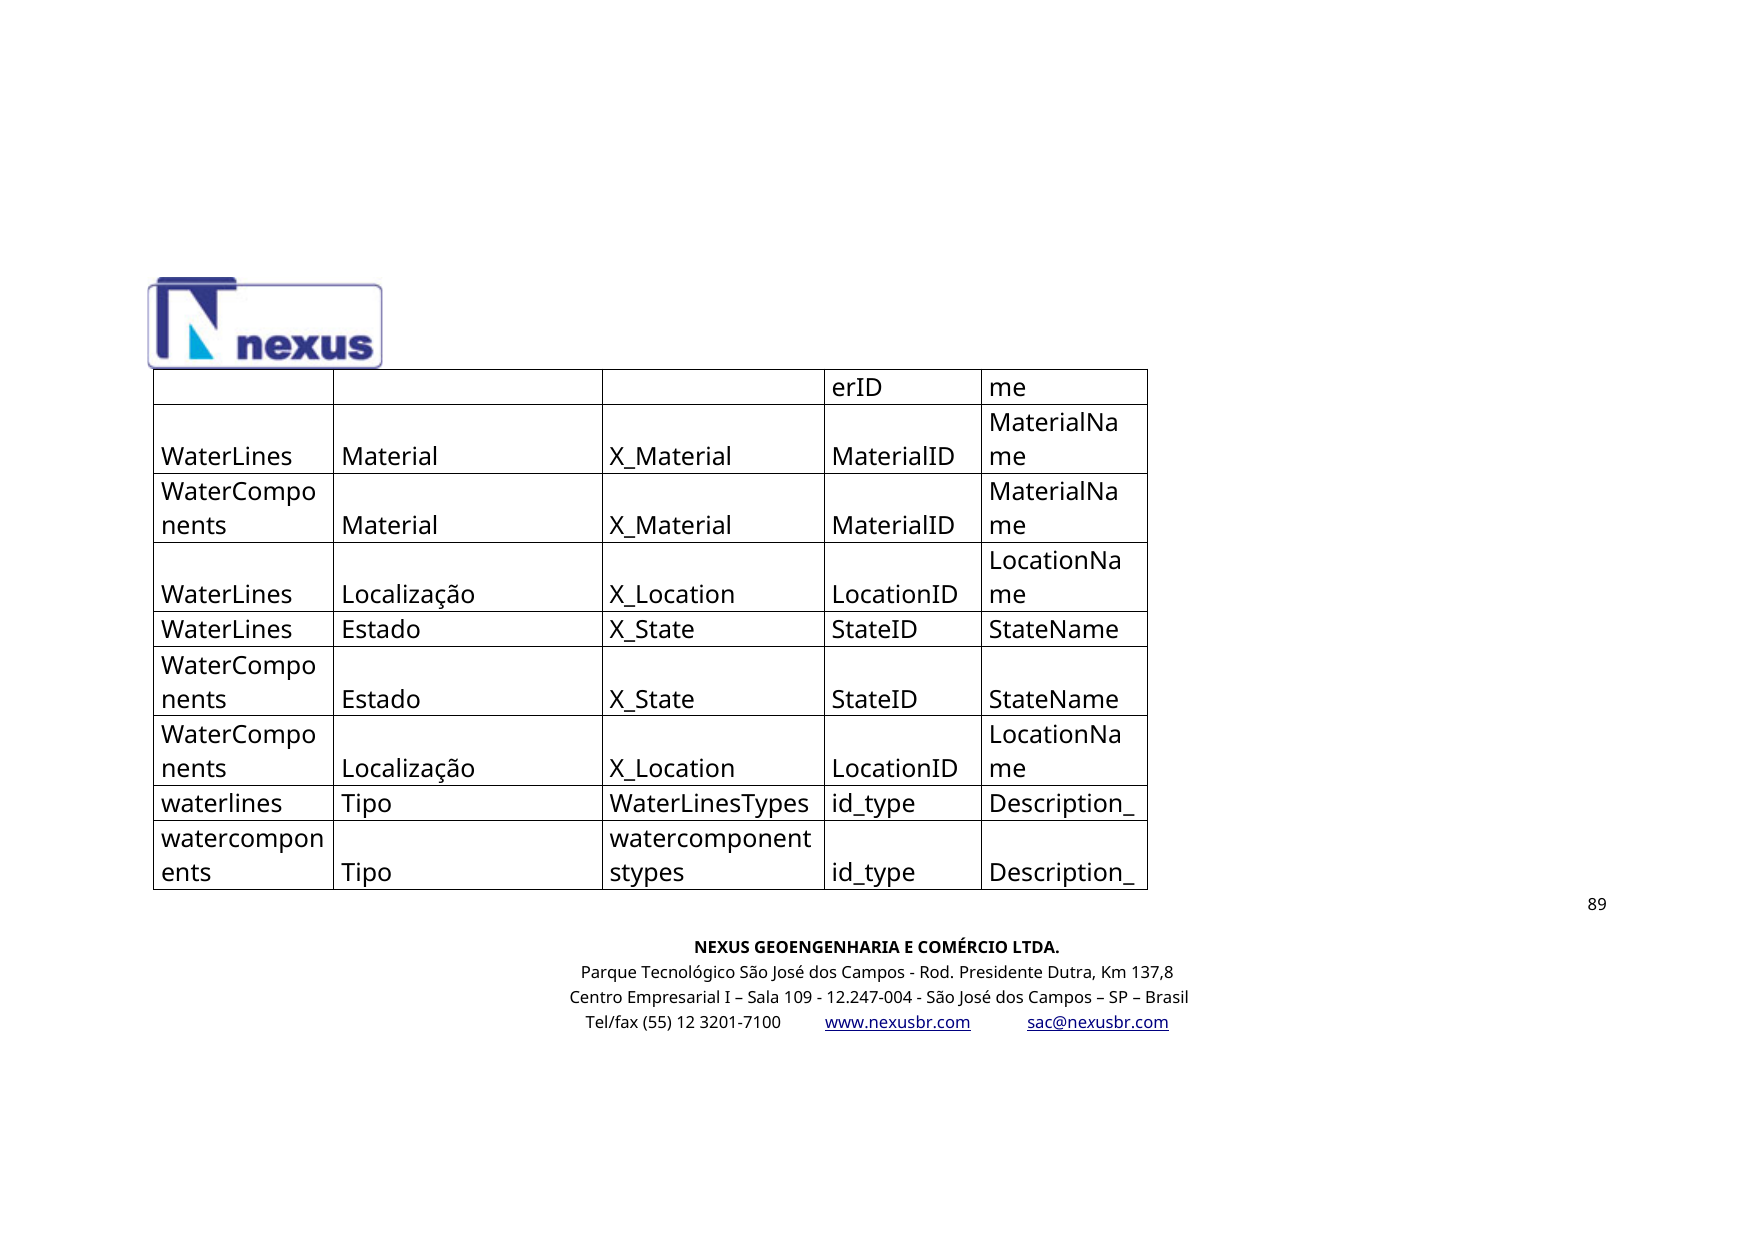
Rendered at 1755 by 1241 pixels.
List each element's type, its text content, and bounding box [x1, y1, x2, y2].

table_cell Localização [334, 716, 602, 784]
table_cell Material [334, 474, 602, 542]
table_cell Material [334, 405, 602, 473]
table_cell watercomponentstypes [603, 821, 824, 889]
table_cell [603, 370, 824, 404]
table_cell X_Location [603, 543, 824, 611]
table_cell id_type [825, 821, 981, 889]
table_cell Tipo [334, 821, 602, 889]
table_cell WaterComponents [154, 647, 333, 715]
table_cell watercomponents [154, 821, 333, 889]
table_cell StateID [825, 647, 981, 715]
table_cell X_State [603, 612, 824, 646]
table_cell X_Material [603, 474, 824, 542]
table_cell LocationName [982, 716, 1147, 784]
table_cell MaterialName [982, 474, 1147, 542]
table_cell Localização [334, 543, 602, 611]
table_cell Tipo [334, 786, 602, 820]
table_cell WaterLines [154, 612, 333, 646]
table_cell me [982, 370, 1147, 404]
table_cell StateName [982, 612, 1147, 646]
table_cell LocationName [982, 543, 1147, 611]
table_cell WaterComponents [154, 716, 333, 784]
table_cell erID [825, 370, 981, 404]
table_cell MaterialID [825, 474, 981, 542]
table_cell id_type [825, 786, 981, 820]
table_cell [154, 370, 333, 404]
table_cell StateID [825, 612, 981, 646]
table_cell X_Location [603, 716, 824, 784]
table_cell X_State [603, 647, 824, 715]
table_cell waterlines [154, 786, 333, 820]
table_cell WaterComponents [154, 474, 333, 542]
table_cell MaterialName [982, 405, 1147, 473]
table_cell Description_ [982, 786, 1147, 820]
table_cell Estado [334, 612, 602, 646]
table_cell LocationID [825, 543, 981, 611]
table_cell WaterLines [154, 405, 333, 473]
table_cell Description_ [982, 821, 1147, 889]
table_cell MaterialID [825, 405, 981, 473]
table_cell Estado [334, 647, 602, 715]
table_cell X_Material [603, 405, 824, 473]
table_cell WaterLines [154, 543, 333, 611]
table_cell LocationID [825, 716, 981, 784]
table_cell [334, 370, 602, 404]
table_cell StateName [982, 647, 1147, 715]
table_cell WaterLinesTypes [603, 786, 824, 820]
